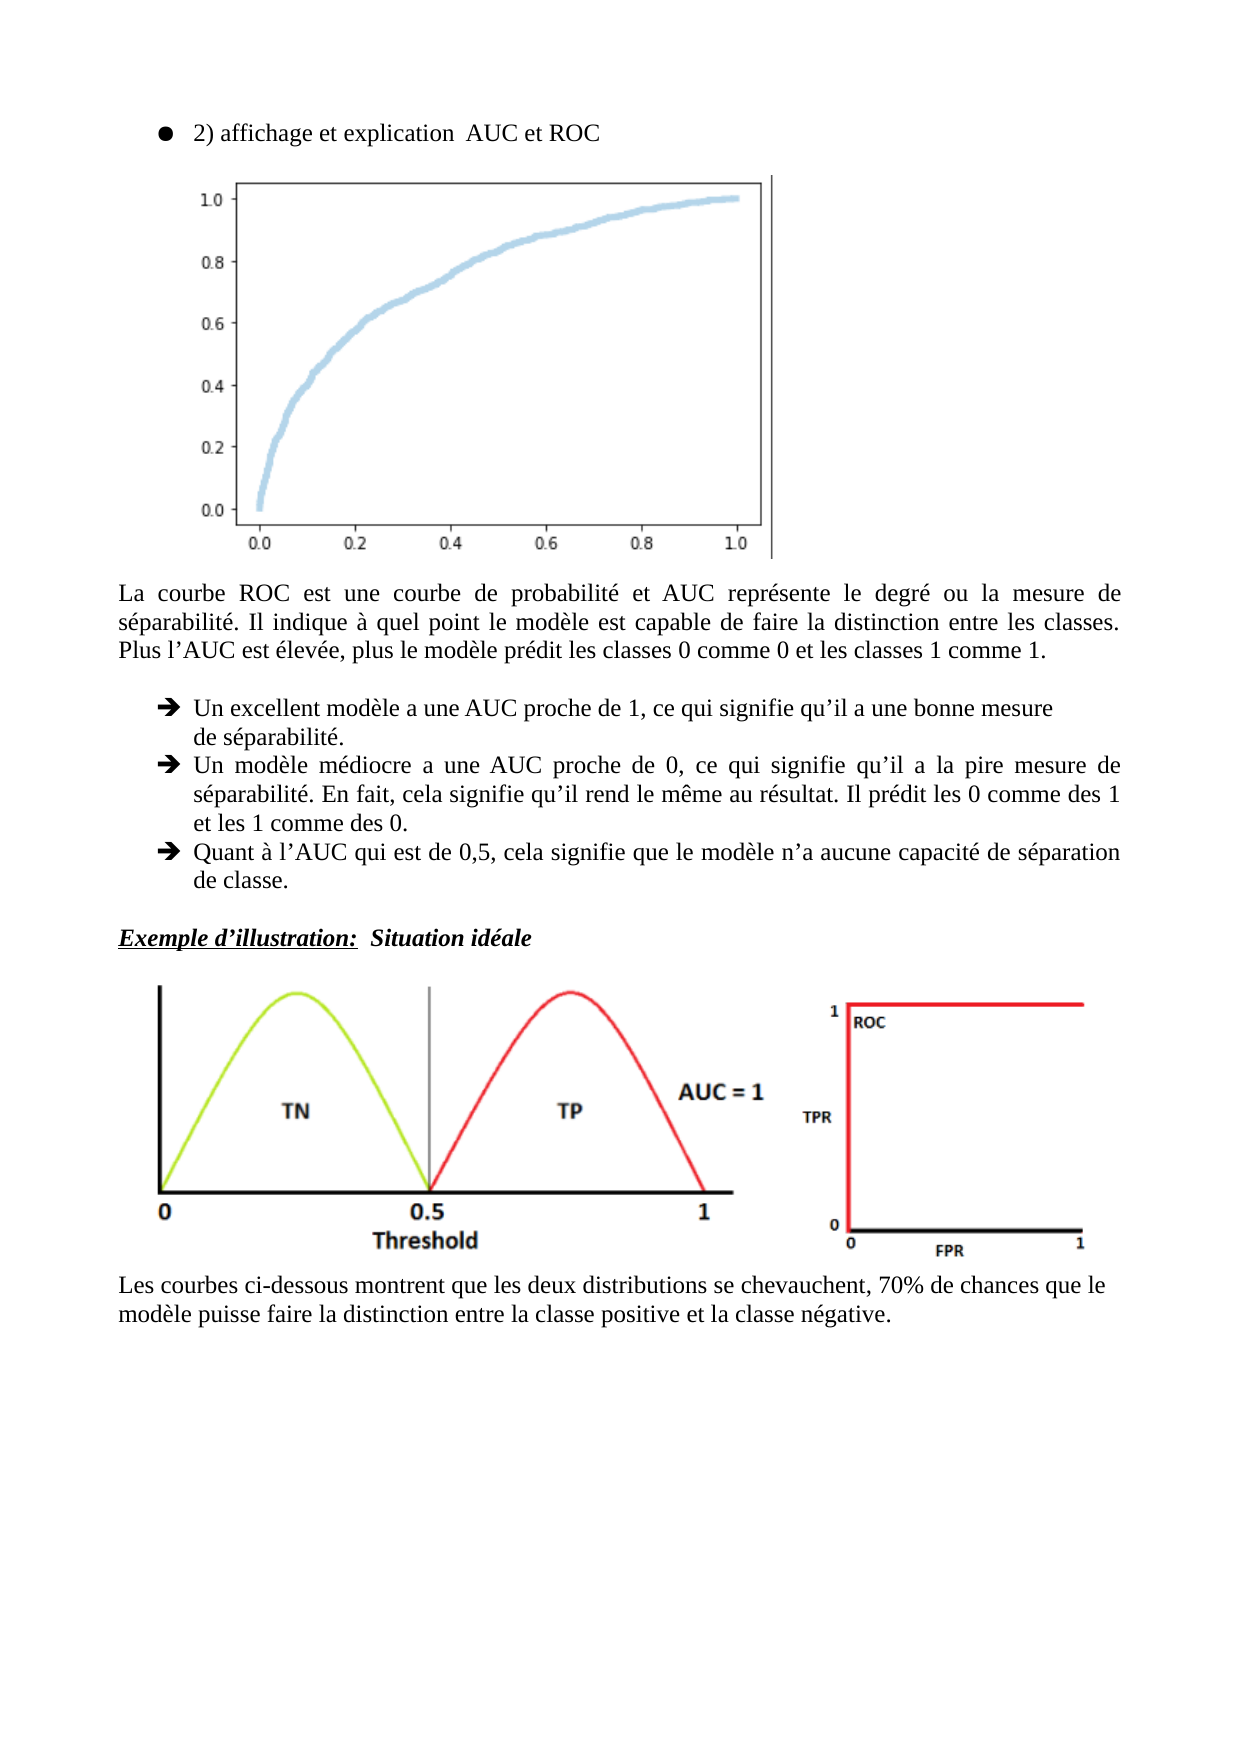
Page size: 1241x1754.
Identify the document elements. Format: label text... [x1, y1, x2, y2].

list Un modèle médiocre a une AUC proche de 0, ce qui signifie qu’il a la pire mesure de séparabilité. En fait, cela signifie qu’il rend le même au résultat. Il prédit les 0 comme des 1 et les 1 comme des 0. [156, 751, 1122, 837]
list de séparabilité. [156, 722, 1122, 751]
text Exemple d’illustration: Situation idéale [118, 923, 1122, 951]
list Un excellent modèle a une AUC proche de 1, ce qui signifie qu’il a une bonne mesure [156, 693, 1122, 722]
picture [189, 175, 773, 559]
picture [118, 951, 1123, 1271]
text La courbe ROC est une courbe de probabilité et AUC représente le degré ou la mesure de séparabilité. Il indique à quel point le modèle est capable de faire la distinction entre les classes. Plus l’AUC est élevée, plus le modèle prédit les classes 0 comme 0 et les classes 1 comme 1. [118, 578, 1122, 664]
list Quant à l’AUC qui est de 0,5, cela signifie que le modèle n’a aucune capacité de séparation de classe. [156, 837, 1122, 894]
text Les courbes ci-dessous montrent que les deux distributions se chevauchent, 70% de chances que le modèle puisse faire la distinction entre la classe positive et la classe négative. [118, 1271, 1122, 1328]
list 2) affichage et explication AUC et ROC [156, 118, 1122, 147]
